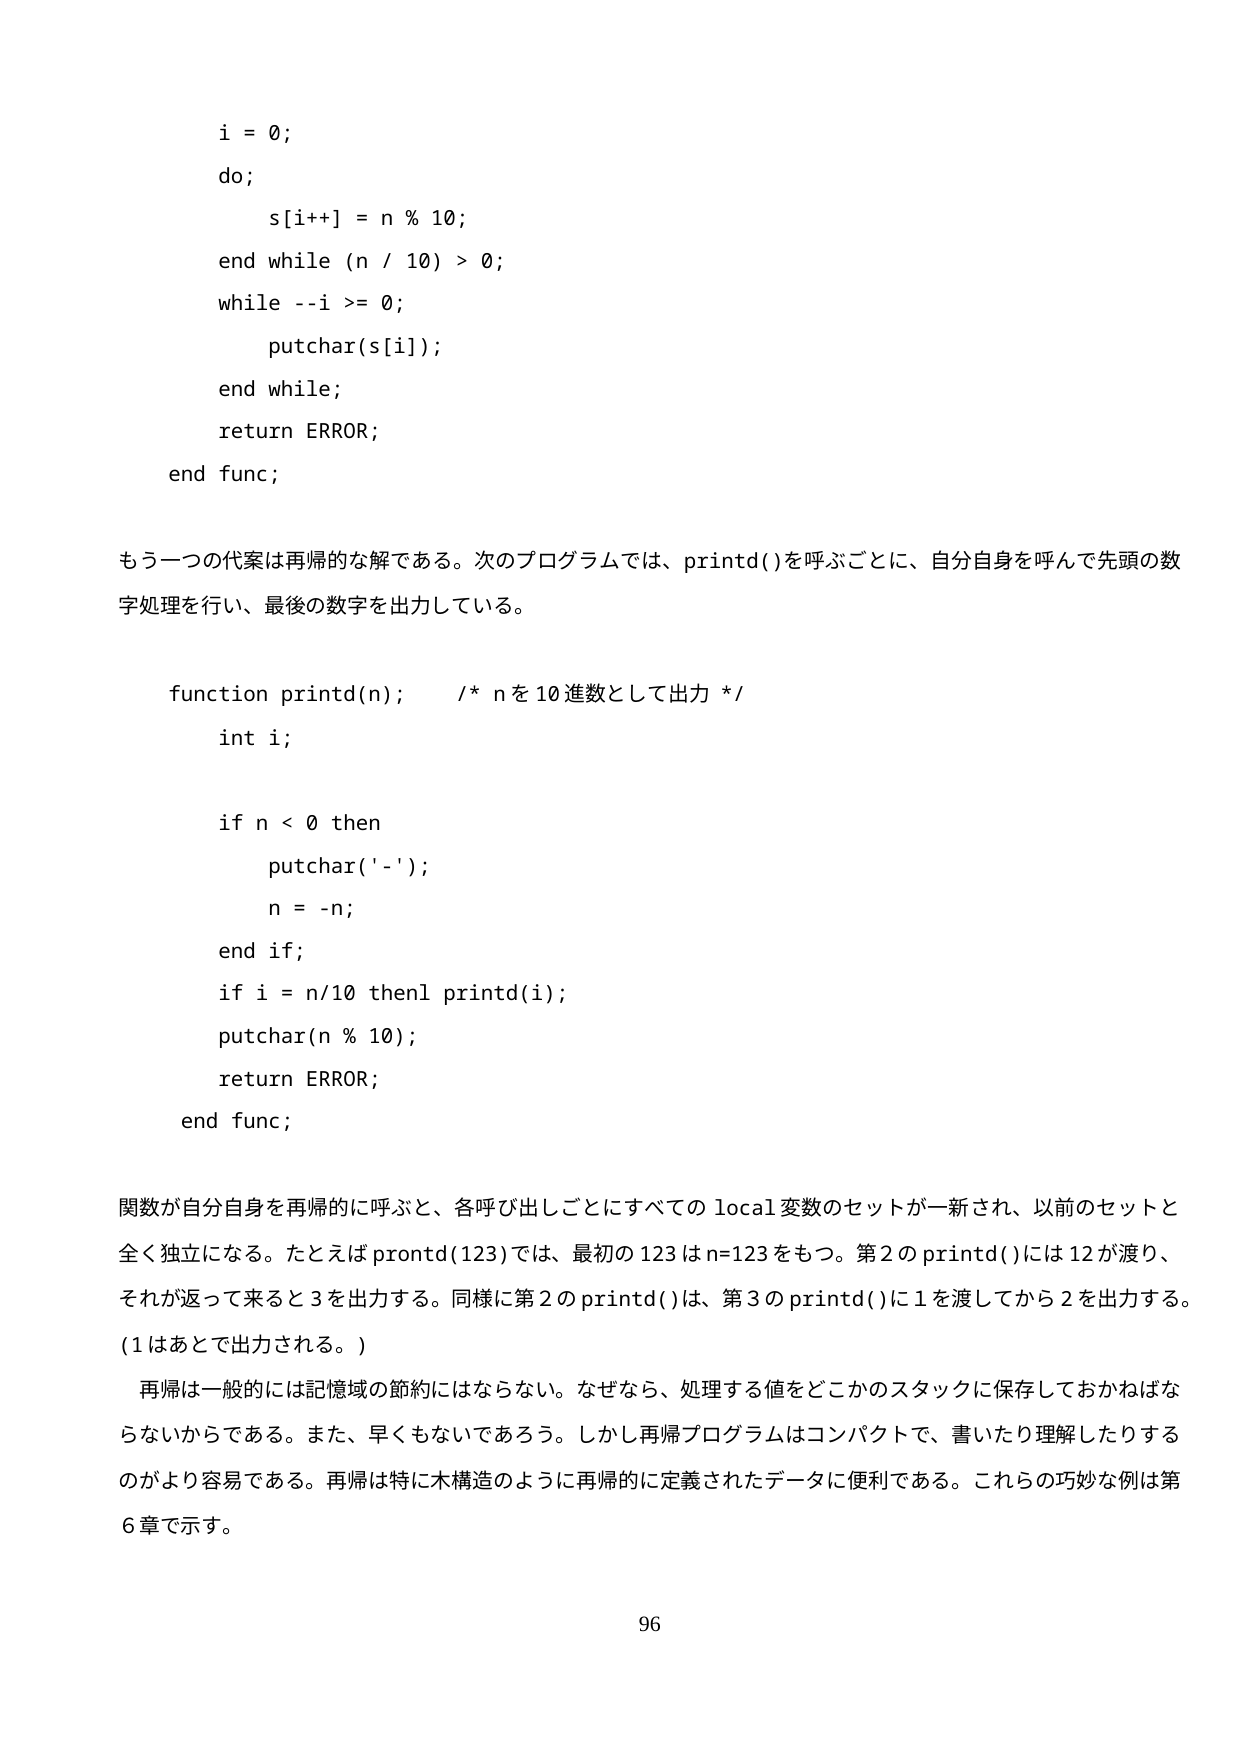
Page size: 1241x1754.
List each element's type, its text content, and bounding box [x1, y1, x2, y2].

text do; [118, 161, 1181, 189]
text s[i++] = n % 10; [118, 203, 1181, 232]
text end while (n / 10) > 0; [118, 246, 1181, 274]
text end func; [118, 459, 1181, 487]
text 関数が自分自身を再帰的に呼ぶと、各呼び出しごとにすべてのlocal変数のセットが一新され、以前のセットと全く独立になる。たとえばprontd(123)では、最初の123はn=123をもつ。第２のprintd()には12が渡り、それが返って来ると3を出力する。同様に第２のprintd()は、第３のprintd()に１を渡してから2を出力する。(1はあとで出力される。) [118, 1192, 1181, 1358]
text putchar(n % 10); [118, 1021, 1181, 1049]
text もう一つの代案は再帰的な解である。次のプログラムでは、printd()を呼ぶごとに、自分自身を呼んで先頭の数字処理を行い、最後の数字を出力している。 [118, 544, 1181, 620]
text 再帰は一般的には記憶域の節約にはならない。なぜなら、処理する値をどこかのスタックに保存しておかねばならないからである。また、早くもないであろう。しかし再帰プログラムはコンパクトで、書いたり理解したりするのがより容易である。再帰は特に木構造のように再帰的に定義されたデータに便利である。これらの巧妙な例は第６章で示す。 [118, 1373, 1181, 1539]
text end while; [118, 374, 1181, 402]
text while --i >= 0; [118, 288, 1181, 317]
text return ERROR; [118, 416, 1181, 445]
text function printd(n); /* nを10進数として出力 */ [118, 677, 1181, 708]
text return ERROR; [118, 1064, 1181, 1092]
text putchar(s[i]); [118, 331, 1181, 359]
text int i; [118, 723, 1181, 751]
text n = -n; [118, 893, 1181, 922]
text end func; [118, 1106, 1181, 1135]
text end if; [118, 936, 1181, 964]
text putchar('-'); [118, 851, 1181, 879]
text if i = n/10 thenl printd(i); [118, 978, 1181, 1007]
text if n < 0 then [118, 808, 1181, 837]
text i = 0; [118, 118, 1181, 147]
